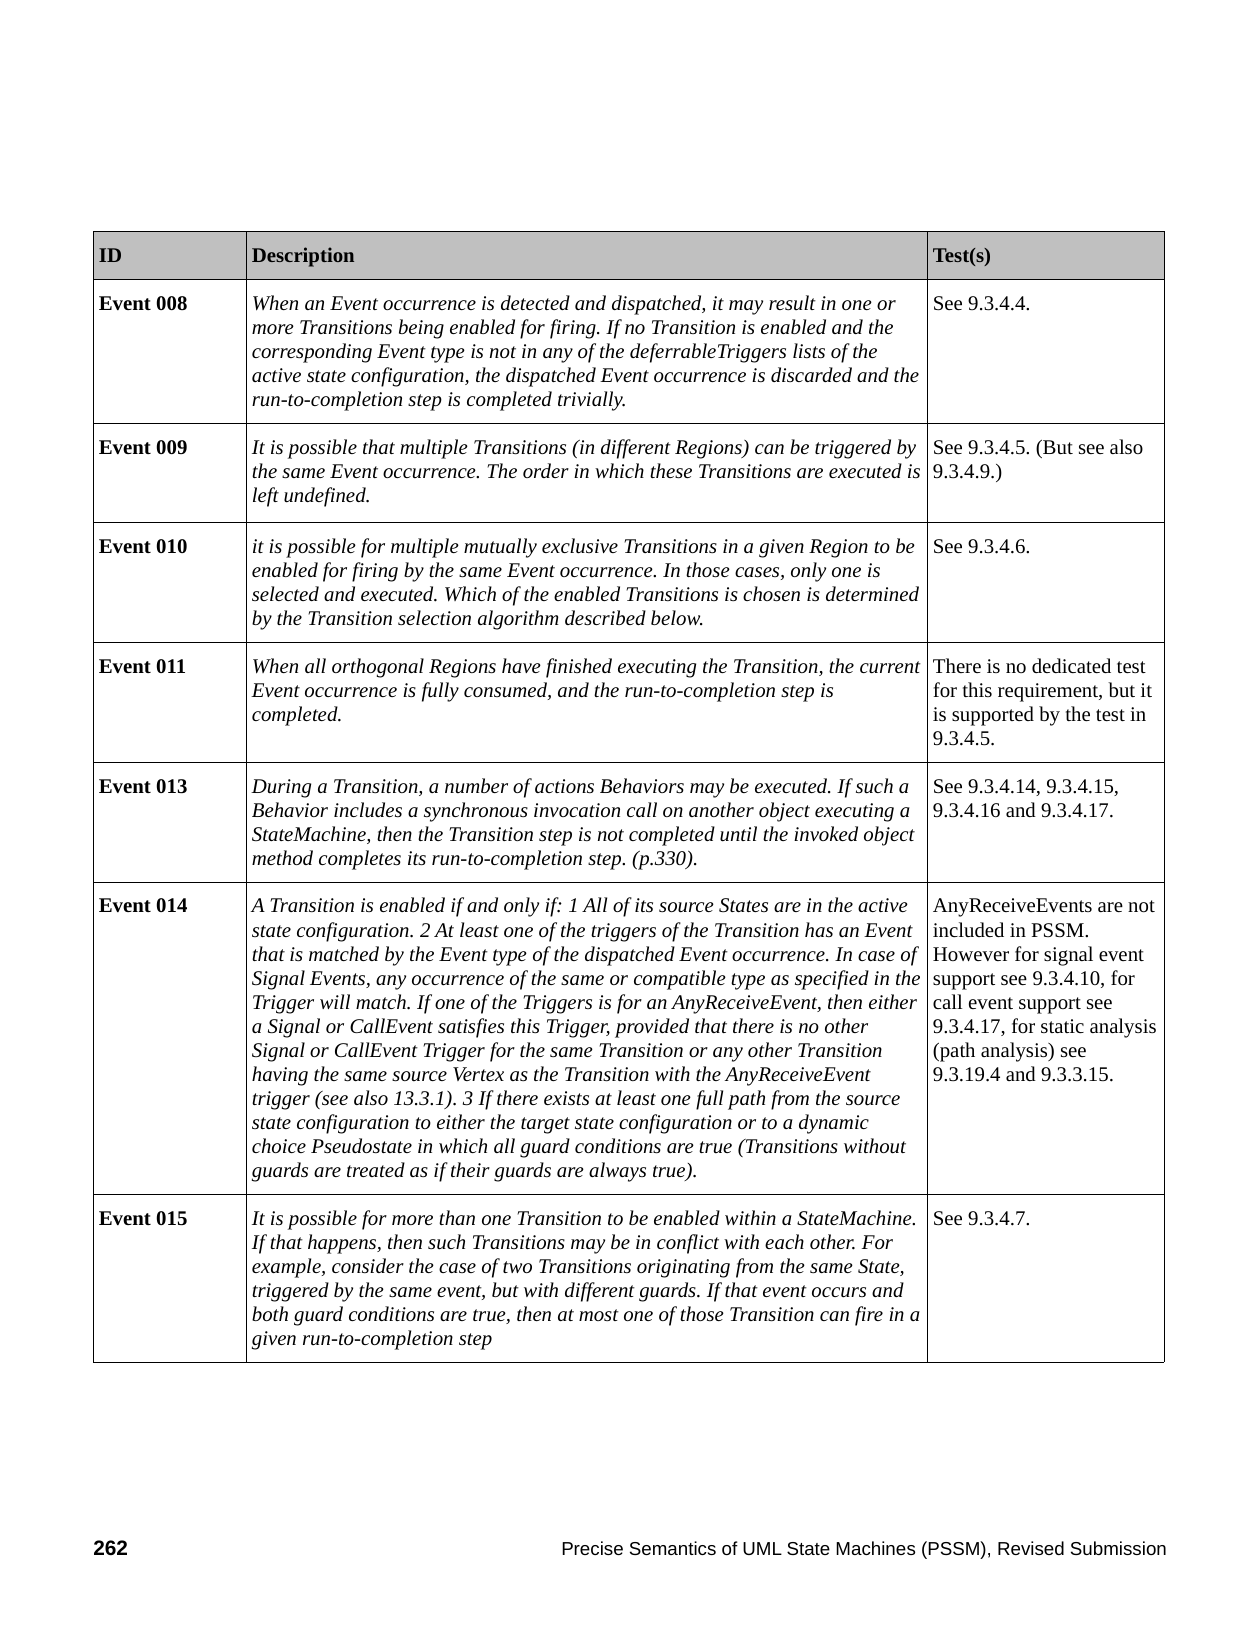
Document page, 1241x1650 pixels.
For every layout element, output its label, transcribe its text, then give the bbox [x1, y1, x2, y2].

table_cell Event 011 [94, 643, 246, 762]
table_cell Event 008 [94, 280, 246, 423]
table_cell Event 015 [94, 1195, 246, 1362]
table_cell During a Transition, a number of actions Behaviors may be executed. If such a Behavior includes a synchronous invocation call on another object executing a StateMachine, then the Transition step is not completed until the invoked object method completes its run-to-completion step. (p.330). [247, 763, 927, 882]
table_cell It is possible that multiple Transitions (in different Regions) can be triggered by the same Event occurrence. The order in which these Transitions are executed is left undefined. [247, 424, 927, 522]
table_header Description [247, 232, 927, 279]
table_cell When an Event occurrence is detected and dispatched, it may result in one or more Transitions being enabled for firing. If no Transition is enabled and the corresponding Event type is not in any of the deferrableTriggers lists of the active state configuration, the dispatched Event occurrence is discarded and the run-to-completion step is completed trivially. [247, 280, 927, 423]
table_cell See 9.3.4.4. [928, 280, 1164, 423]
table_cell Event 013 [94, 763, 246, 882]
table_cell See 9.3.4.5. (But see also 9.3.4.9.) [928, 424, 1164, 522]
table_cell See 9.3.4.7. [928, 1195, 1164, 1362]
table_cell See 9.3.4.14, 9.3.4.15, 9.3.4.16 and 9.3.4.17. [928, 763, 1164, 882]
table_cell A Transition is enabled if and only if: 1 All of its source States are in the active state configuration. 2 At least one of the triggers of the Transition has an Event that is matched by the Event type of the dispatched Event occurrence. In case of Signal Events, any occurrence of the same or compatible type as specified in the Trigger will match. If one of the Triggers is for an AnyReceiveEvent, then either a Signal or CallEvent satisfies this Trigger, provided that there is no other Signal or CallEvent Trigger for the same Transition or any other Transition having the same source Vertex as the Transition with the AnyReceiveEvent trigger (see also 13.3.1). 3 If there exists at least one full path from the source state configuration to either the target state configuration or to a dynamic choice Pseudostate in which all guard conditions are true (Transitions without guards are treated as if their guards are always true). [247, 883, 927, 1194]
table_cell There is no dedicated test for this requirement, but it is supported by the test in 9.3.4.5. [928, 643, 1164, 762]
table_cell Event 010 [94, 523, 246, 642]
table_cell Event 014 [94, 883, 246, 1194]
table_cell See 9.3.4.6. [928, 523, 1164, 642]
table_cell It is possible for more than one Transition to be enabled within a StateMachine. If that happens, then such Transitions may be in conflict with each other. For example, consider the case of two Transitions originating from the same State, triggered by the same event, but with different guards. If that event occurs and both guard conditions are true, then at most one of those Transition can fire in a given run-to-completion step [247, 1195, 927, 1362]
table_cell Event 009 [94, 424, 246, 522]
table_cell When all orthogonal Regions have finished executing the Transition, the current Event occurrence is fully consumed, and the run-to-completion step is completed. [247, 643, 927, 762]
table_header Test(s) [928, 232, 1164, 279]
table_cell AnyReceiveEvents are not included in PSSM. However for signal event support see 9.3.4.10, for call event support see 9.3.4.17, for static analysis (path analysis) see 9.3.19.4 and 9.3.3.15. [928, 883, 1164, 1194]
table_cell it is possible for multiple mutually exclusive Transitions in a given Region to be enabled for firing by the same Event occurrence. In those cases, only one is selected and executed. Which of the enabled Transitions is chosen is determined by the Transition selection algorithm described below. [247, 523, 927, 642]
table_header ID [94, 232, 246, 279]
